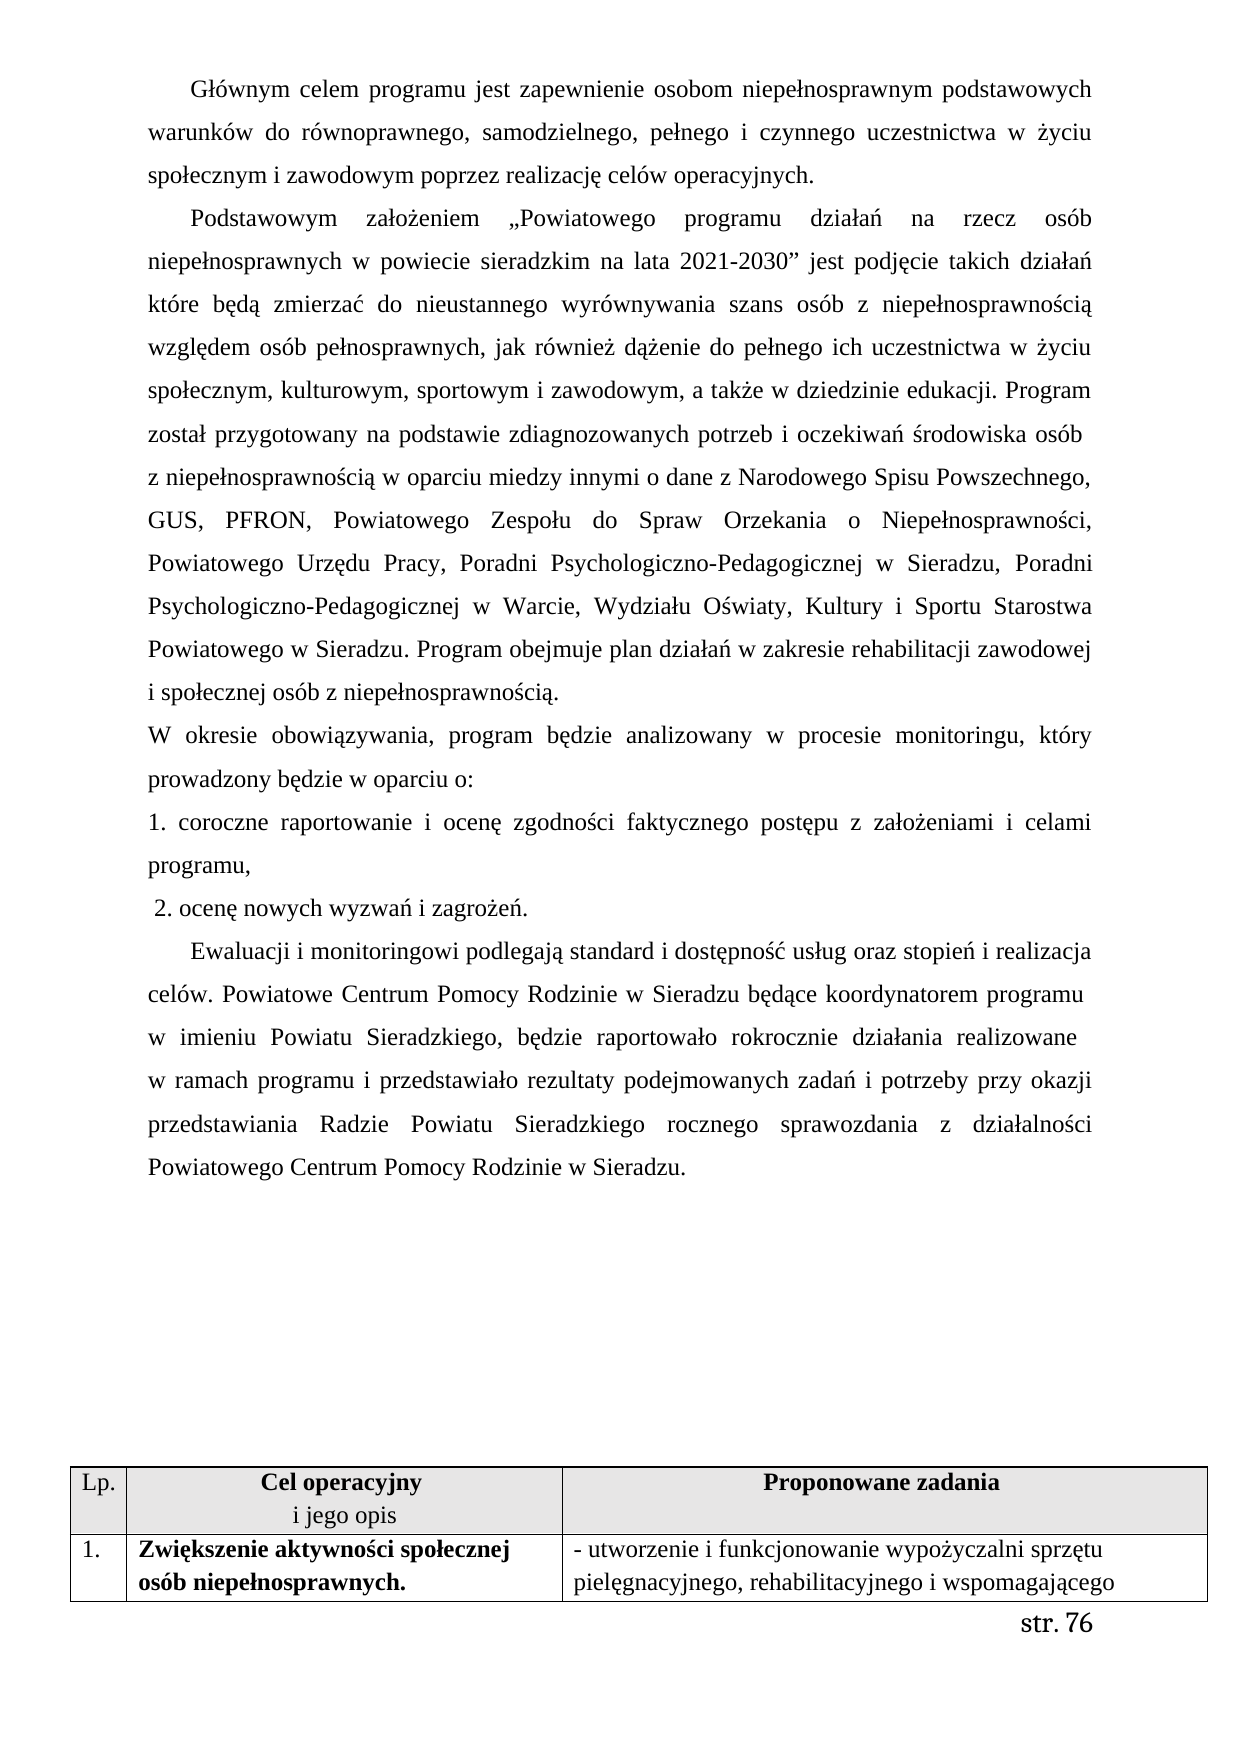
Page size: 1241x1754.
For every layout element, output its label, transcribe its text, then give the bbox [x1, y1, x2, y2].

table_header Proponowane zadania [563, 1468, 1207, 1533]
table_cell 1. [71, 1535, 126, 1601]
table_header Cel operacyjny i jego opis [127, 1468, 562, 1533]
text W okresie obowiązywania, program będzie analizowany w procesie monitoringu, który prowadzony będzie w oparciu o: [148, 721, 1093, 792]
text Ewaluacji i monitoringowi podlegają standard i dostępność usług oraz stopień i realizacja celów. Powiatowe Centrum Pomocy Rodzinie w Sieradzu będące koordynatorem programu w imieniu Powiatu Sieradzkiego, będzie raportowało rokrocznie działania realizowane w ramach programu i przedstawiało rezultaty podejmowanych zadań i potrzeby przy okazji przedstawiania Radzie Powiatu Sieradzkiego rocznego sprawozdania z działalności Powiatowego Centrum Pomocy Rodzinie w Sieradzu. [148, 936, 1093, 1181]
text Głównym celem programu jest zapewnienie osobom niepełnosprawnym podstawowych warunków do równoprawnego, samodzielnego, pełnego i czynnego uczestnictwa w życiu społecznym i zawodowym poprzez realizację celów operacyjnych. [148, 74, 1093, 189]
text 2. ocenę nowych wyzwań i zagrożeń. [148, 893, 1093, 922]
table_cell Zwiększenie aktywności społecznej osób niepełnosprawnych. [127, 1535, 562, 1601]
text 1. coroczne raportowanie i ocenę zgodności faktycznego postępu z założeniami i celami programu, [148, 807, 1093, 879]
table_cell - utworzenie i funkcjonowanie wypożyczalni sprzętu pielęgnacyjnego, rehabilitacyjnego i wspomagającego [563, 1535, 1207, 1601]
text Podstawowym założeniem „Powiatowego programu działań na rzecz osób niepełnosprawnych w powiecie sieradzkim na lata 2021-2030” jest podjęcie takich działań które będą zmierzać do nieustannego wyrównywania szans osób z niepełnosprawnością względem osób pełnosprawnych, jak również dążenie do pełnego ich uczestnictwa w życiu społecznym, kulturowym, sportowym i zawodowym, a także w dziedzinie edukacji. Program został przygotowany na podstawie zdiagnozowanych potrzeb i oczekiwań środowiska osób z niepełnosprawnością w oparciu miedzy innymi o dane z Narodowego Spisu Powszechnego, GUS, PFRON, Powiatowego Zespołu do Spraw Orzekania o Niepełnosprawności, Powiatowego Urzędu Pracy, Poradni Psychologiczno-Pedagogicznej w Sieradzu, Poradni Psychologiczno-Pedagogicznej w Warcie, Wydziału Oświaty, Kultury i Sportu Starostwa Powiatowego w Sieradzu. Program obejmuje plan działań w zakresie rehabilitacji zawodowej i społecznej osób z niepełnosprawnością. [148, 203, 1093, 706]
table_header Lp. [71, 1468, 126, 1533]
